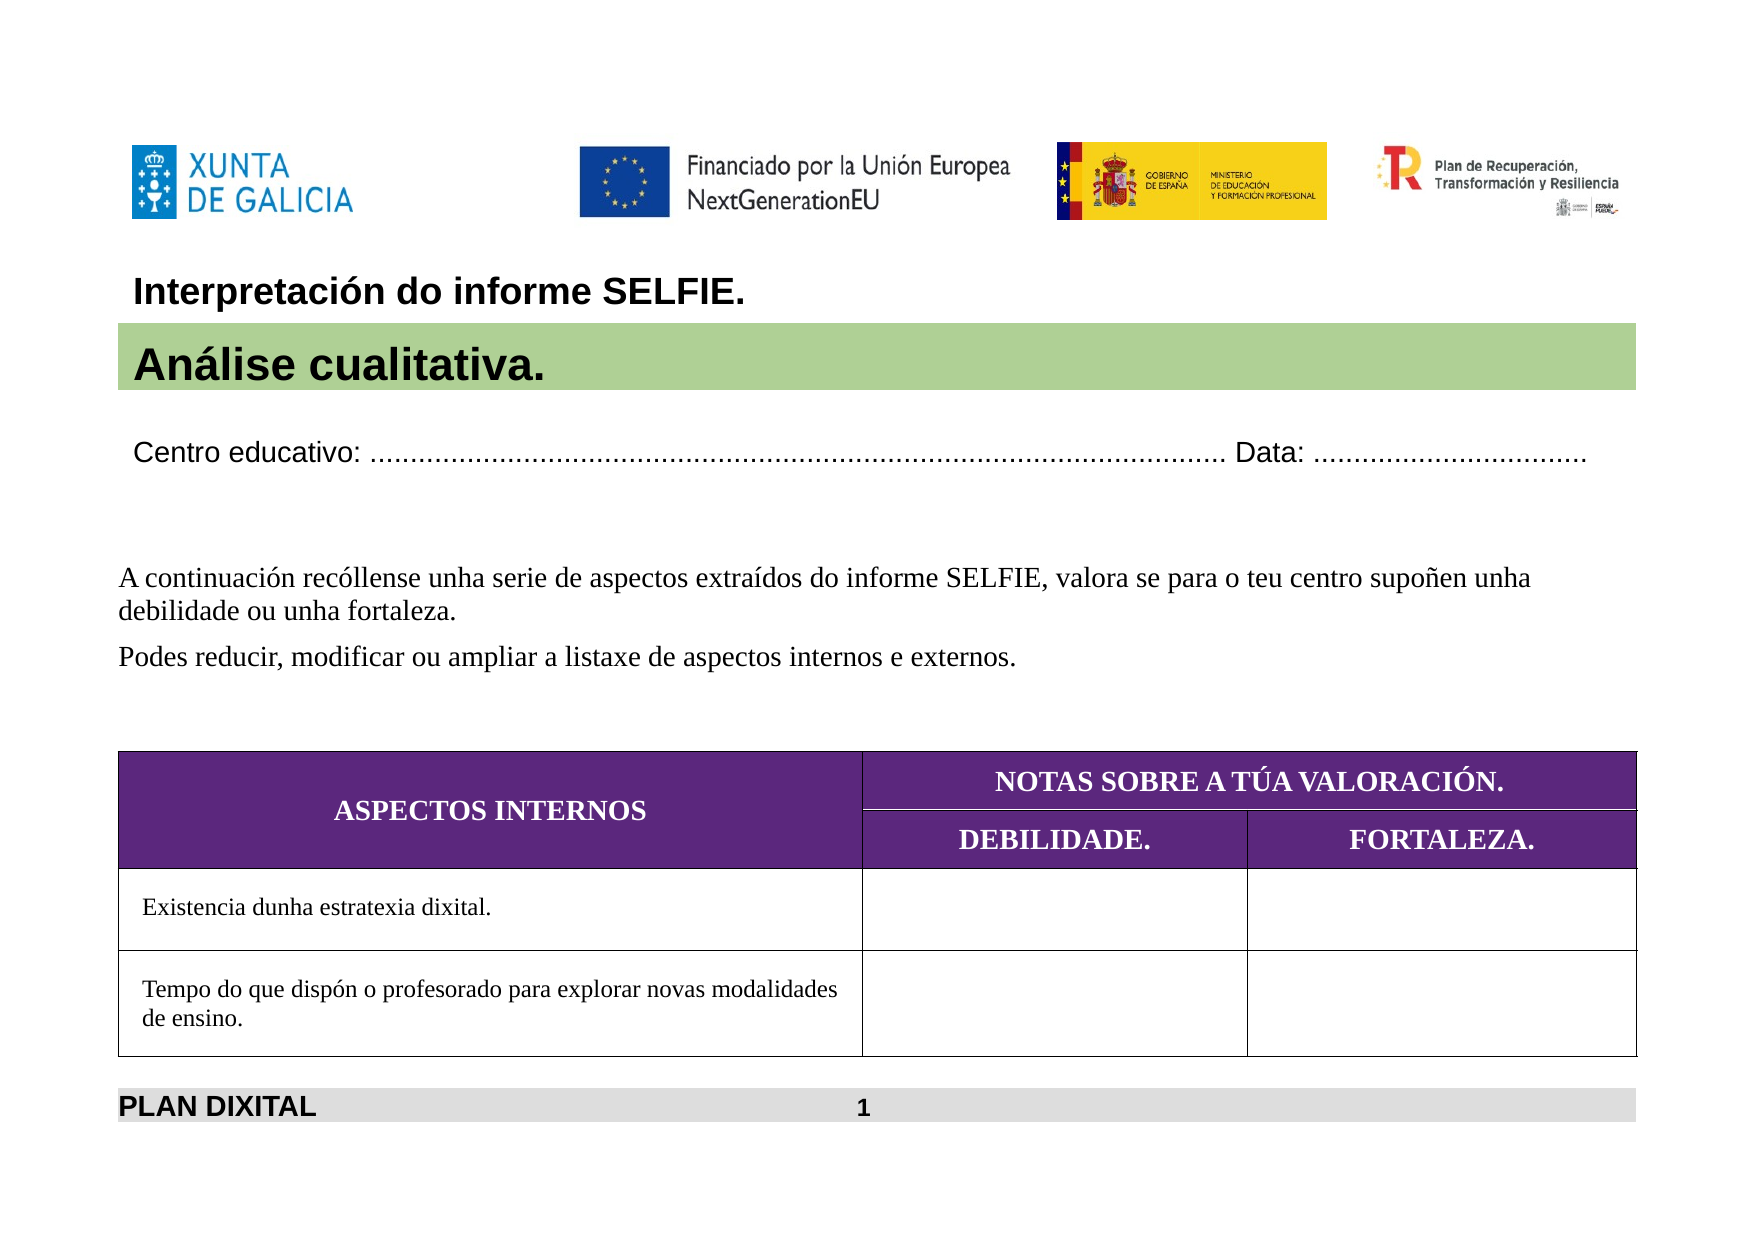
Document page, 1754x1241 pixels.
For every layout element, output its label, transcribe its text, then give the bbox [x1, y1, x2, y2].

table_cell Existencia dunha estratexia dixital. [119, 869, 862, 950]
table_cell DEBILIDADE. [863, 811, 1247, 868]
picture [162, 170, 174, 181]
table_cell Tempo do que dispón o profesorado para explorar novas modalidades de ensino. [119, 951, 862, 1056]
table_cell [1248, 869, 1636, 950]
picture [169, 145, 353, 219]
table_header NOTAS SOBRE A TÚA VALORACIÓN. [863, 752, 1636, 809]
picture [135, 170, 146, 192]
table_cell [863, 951, 1247, 1056]
picture [1373, 132, 1635, 228]
table_header ASPECTOS INTERNOS [119, 752, 862, 868]
text Podes reducir, modificar ou ampliar a listaxe de aspectos internos e externos. [118, 639, 1636, 672]
picture [561, 133, 1024, 235]
picture [132, 145, 169, 177]
picture [1057, 142, 1327, 220]
table_cell [863, 869, 1247, 950]
text A continuación recóllense unha serie de aspectos extraídos do informe SELFIE, valora se para o teu centro supoñen unha debilidade ou unha fortaleza. [118, 560, 1636, 627]
picture [137, 196, 148, 207]
picture [145, 180, 170, 219]
table_cell FORTALEZA. [1248, 811, 1636, 868]
table_cell [1248, 951, 1636, 1056]
